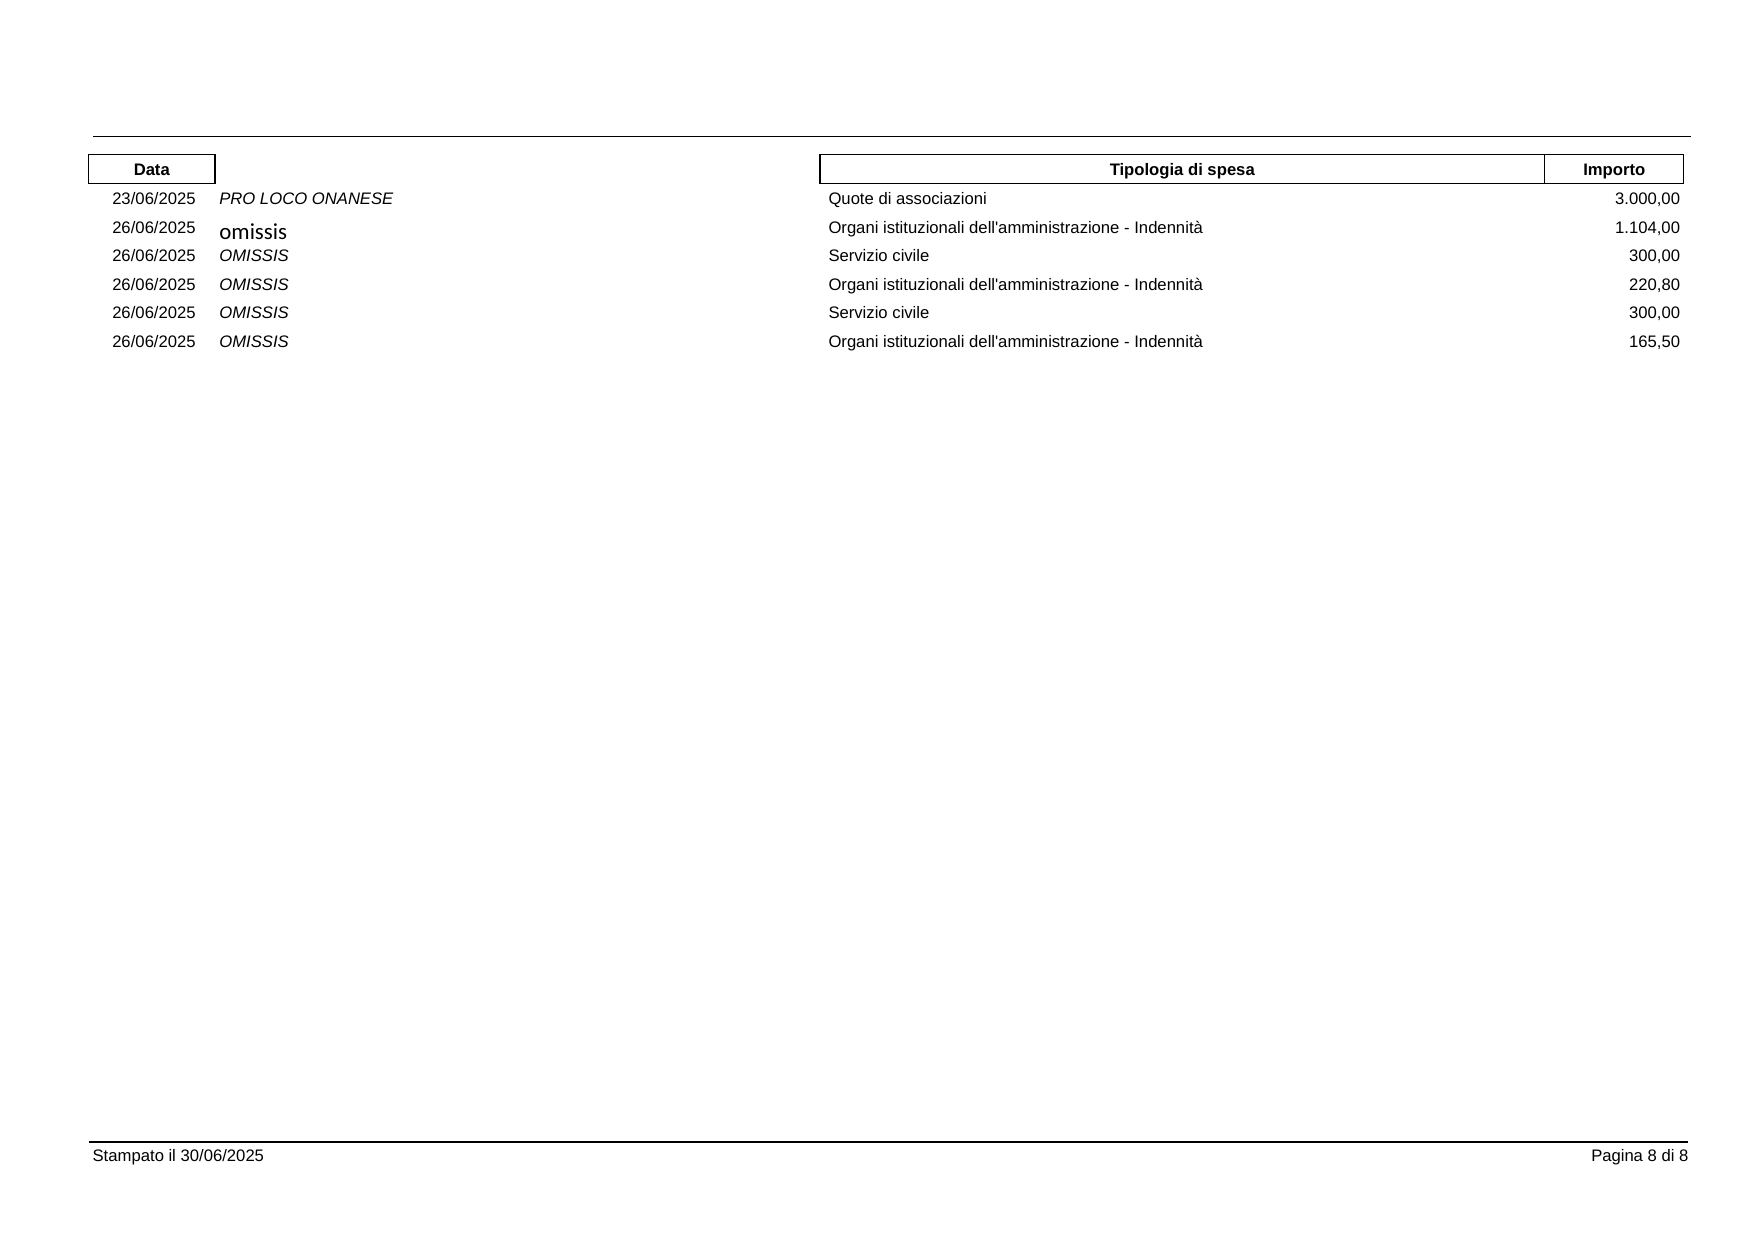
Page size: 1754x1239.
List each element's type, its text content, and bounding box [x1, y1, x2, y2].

table_cell [1688, 218, 1692, 240]
table_cell Quote di associazioni [828, 189, 1544, 211]
table_cell [1548, 240, 1680, 246]
table_cell [1684, 275, 1688, 297]
table_cell Data [89, 155, 214, 183]
table_header [88, 0, 92, 49]
table_cell [820, 303, 824, 326]
table_cell [1120, 240, 1353, 246]
table_cell [828, 211, 1120, 217]
table_cell [1692, 332, 1753, 354]
table_cell Organi istituzionali dell'amministrazione - Indennità [828, 332, 1544, 354]
table_cell [1353, 326, 1392, 332]
table_header [193, 0, 211, 49]
table_cell [211, 303, 215, 326]
table_cell [193, 297, 211, 303]
table_cell 1.104,00 [1548, 218, 1680, 240]
table_cell [193, 269, 211, 274]
table_cell [1684, 332, 1688, 354]
table_header [828, 0, 1120, 49]
table_cell omissis [219, 218, 814, 240]
table_cell [1692, 211, 1753, 217]
table_cell [1692, 126, 1753, 133]
table_cell [97, 240, 180, 246]
table_cell [193, 354, 211, 1141]
table_cell [814, 154, 819, 183]
table_cell [1548, 354, 1680, 1141]
table_cell [1680, 189, 1684, 211]
table_cell [1680, 275, 1684, 297]
table_cell [708, 138, 784, 154]
table_cell [1120, 297, 1353, 303]
table_header [97, 0, 180, 49]
table_cell [814, 189, 820, 211]
table_cell [1688, 138, 1692, 154]
table_cell [1544, 138, 1548, 154]
table_cell [0, 96, 88, 126]
table_cell [184, 138, 188, 154]
table_cell [189, 138, 193, 154]
table_cell [219, 354, 368, 1141]
table_cell [708, 183, 784, 189]
table_header [219, 0, 368, 49]
table_cell [0, 275, 88, 297]
table_cell [820, 332, 824, 354]
table_header [824, 0, 828, 49]
table_cell [88, 303, 92, 326]
table_cell [1692, 246, 1753, 268]
table_cell [824, 246, 828, 268]
table_cell [820, 218, 824, 240]
table_cell 300,00 [1548, 246, 1680, 268]
table_cell [211, 275, 215, 297]
table_cell [193, 326, 211, 332]
table_cell [0, 1146, 88, 1174]
table_cell [93, 50, 180, 133]
table_cell [219, 154, 368, 183]
table_cell [1692, 354, 1753, 1142]
table_cell [1544, 354, 1548, 1141]
table_header [814, 0, 820, 49]
table_cell [93, 275, 97, 297]
table_cell [1120, 326, 1353, 332]
table_cell [215, 246, 219, 268]
table_cell [193, 211, 211, 217]
table_cell [828, 354, 1120, 1141]
table_cell [180, 96, 184, 126]
table_header [1680, 0, 1684, 49]
table_header [1692, 0, 1753, 49]
table_cell [215, 275, 219, 297]
table_cell [1684, 154, 1688, 183]
table_cell [88, 246, 92, 268]
table_header [1684, 0, 1688, 49]
table_cell Importo [1545, 155, 1683, 183]
table_cell [708, 1146, 784, 1174]
table_cell OMISSIS [219, 303, 814, 326]
table_cell [814, 332, 820, 354]
table_cell 300,00 [1548, 303, 1680, 326]
table_cell [1692, 138, 1753, 154]
table_cell [708, 154, 784, 183]
table_cell [97, 184, 180, 189]
table_cell [1684, 189, 1688, 211]
table_cell [708, 211, 784, 217]
table_cell [708, 326, 784, 332]
table_cell 23/06/2025 [97, 189, 211, 211]
table_cell Organi istituzionali dell'amministrazione - Indennità [828, 275, 1544, 297]
table_cell [184, 50, 1684, 133]
table_cell [189, 354, 193, 1141]
table_cell [828, 269, 1120, 274]
table_header [1392, 0, 1544, 49]
table_cell [219, 269, 368, 274]
table_cell [814, 303, 820, 326]
table_cell [820, 354, 824, 1141]
table_cell [1120, 184, 1353, 189]
table_cell [1688, 1146, 1692, 1174]
table_cell [93, 303, 97, 326]
table_header [369, 0, 708, 49]
table_cell [828, 240, 1120, 246]
table_cell [180, 354, 184, 1141]
table_cell [1353, 211, 1392, 217]
table_cell [820, 189, 824, 211]
table_cell [0, 246, 88, 268]
table_cell [369, 269, 708, 274]
table_header [820, 0, 824, 49]
table_cell [93, 332, 97, 354]
table_cell [784, 297, 814, 303]
table_cell [180, 51, 184, 90]
table_cell [1684, 354, 1688, 1141]
table_cell [1120, 211, 1353, 217]
table_cell [211, 138, 215, 154]
table_cell [1692, 96, 1753, 126]
table_cell [1548, 184, 1680, 189]
table_cell OMISSIS [219, 246, 814, 268]
table_cell [1353, 269, 1392, 274]
table_cell [97, 297, 180, 303]
table_cell [824, 138, 828, 154]
table_cell [97, 211, 180, 217]
table_cell [211, 189, 215, 211]
table_cell [88, 332, 92, 354]
table_cell [369, 1146, 708, 1174]
table_cell [0, 138, 88, 154]
table_cell [0, 154, 88, 183]
table_cell [369, 211, 708, 217]
table_cell [1548, 326, 1680, 332]
table_cell Organi istituzionali dell'amministrazione - Indennità [828, 218, 1544, 240]
table_cell [97, 354, 180, 1141]
table_cell [369, 138, 708, 154]
table_cell [0, 211, 88, 217]
table_cell [88, 354, 92, 1142]
table_cell [1688, 96, 1692, 126]
table_cell [1392, 354, 1544, 1141]
table_cell 26/06/2025 [97, 332, 211, 354]
table_cell [1120, 138, 1353, 154]
table_cell [784, 183, 814, 189]
table_header [93, 0, 97, 49]
table_cell [1353, 138, 1392, 154]
table_cell [1680, 332, 1684, 354]
table_cell [1692, 326, 1753, 332]
table_cell [193, 184, 211, 189]
table_cell [0, 354, 88, 1142]
table_cell [93, 138, 97, 154]
table_cell PRO LOCO ONANESE [219, 189, 814, 211]
table_cell [820, 138, 824, 154]
table_cell [219, 240, 368, 246]
table_cell [784, 354, 814, 1141]
table_cell [1688, 189, 1692, 211]
table_cell [1120, 1146, 1353, 1174]
table_cell [0, 240, 88, 246]
table_cell [1692, 218, 1753, 240]
table_cell Tipologia di spesa [821, 155, 1544, 183]
table_cell [1548, 269, 1680, 274]
table_cell [1684, 246, 1688, 268]
table_cell [1688, 51, 1692, 90]
table_header [1544, 0, 1548, 49]
table_cell [1692, 297, 1753, 303]
table_cell [1392, 240, 1544, 246]
table_cell [1692, 183, 1753, 189]
table_header [708, 0, 784, 49]
table_cell [1392, 297, 1544, 303]
table_cell [88, 96, 92, 126]
table_cell [1688, 275, 1692, 297]
table_cell [1353, 184, 1392, 189]
table_cell [824, 332, 828, 354]
table_cell [1392, 269, 1544, 274]
table_cell [1120, 354, 1353, 1141]
table_cell [1692, 275, 1753, 297]
table_cell [784, 326, 814, 332]
table_cell [215, 189, 219, 211]
table_cell [219, 183, 368, 189]
table_header [1548, 0, 1680, 49]
table_cell [369, 154, 708, 183]
table_cell [1680, 303, 1684, 326]
table_cell [828, 138, 1120, 154]
table_cell 26/06/2025 [97, 246, 211, 268]
table_header [784, 0, 814, 49]
table_cell [1680, 354, 1684, 1141]
table_cell [1692, 51, 1753, 90]
table_cell [1692, 1146, 1753, 1174]
table_cell [88, 138, 92, 154]
table_cell [211, 218, 215, 240]
table_cell [193, 240, 211, 246]
table_cell [814, 354, 820, 1141]
table_cell [828, 184, 1120, 189]
table_cell [180, 138, 184, 154]
table_cell [784, 138, 814, 154]
table_cell Pagina 8 di 8 [1392, 1146, 1688, 1174]
table_cell [211, 354, 215, 1141]
table_cell [1692, 240, 1753, 246]
table_cell [0, 126, 88, 133]
table_cell [814, 275, 820, 297]
table_cell [1353, 297, 1392, 303]
table_cell OMISSIS [219, 275, 814, 297]
table_cell [1548, 297, 1680, 303]
table_cell [1680, 138, 1684, 154]
table_cell [708, 354, 784, 1141]
table_cell [708, 269, 784, 274]
table_cell [215, 303, 219, 326]
table_cell [1353, 354, 1392, 1141]
table_cell [1684, 303, 1688, 326]
table_cell [1544, 332, 1548, 354]
table_cell [369, 240, 708, 246]
table_cell [708, 297, 784, 303]
table_cell [0, 183, 88, 189]
table_cell [1680, 246, 1684, 268]
table_cell [1544, 275, 1548, 297]
table_cell [219, 297, 368, 303]
table_cell 26/06/2025 [97, 218, 211, 240]
table_cell 220,80 [1548, 275, 1680, 297]
table_cell [708, 240, 784, 246]
table_cell [219, 138, 368, 154]
table_cell [215, 354, 219, 1141]
table_cell [814, 138, 820, 154]
table_cell [211, 332, 215, 354]
table_cell [784, 211, 814, 217]
table_cell [1692, 303, 1753, 326]
table_cell [1392, 211, 1544, 217]
table_cell [824, 189, 828, 211]
table_cell [0, 326, 88, 332]
table_cell [784, 269, 814, 274]
table_cell [1692, 189, 1753, 211]
table_cell [1688, 303, 1692, 326]
table_cell [97, 269, 180, 274]
table_cell [0, 218, 88, 240]
table_cell [88, 189, 92, 211]
table_cell Servizio civile [828, 303, 1544, 326]
table_header [1353, 0, 1392, 49]
table_cell [784, 240, 814, 246]
table_cell [369, 183, 708, 189]
table_cell [1688, 246, 1692, 268]
table_cell [0, 332, 88, 354]
table_cell [820, 246, 824, 268]
table_cell [1544, 218, 1548, 240]
table_cell [1353, 1146, 1392, 1174]
table_cell [215, 332, 219, 354]
table_cell [219, 326, 368, 332]
table_cell [93, 218, 97, 240]
table_cell [1120, 269, 1353, 274]
table_header [211, 0, 215, 49]
table_cell [1688, 332, 1692, 354]
table_cell [193, 138, 211, 154]
table_cell [184, 354, 188, 1141]
table_cell [93, 246, 97, 268]
table_cell 3.000,00 [1548, 189, 1680, 211]
table_cell [211, 246, 215, 268]
table_cell [1680, 218, 1684, 240]
table_header [1688, 0, 1692, 49]
table_header [184, 0, 188, 49]
table_cell [93, 354, 97, 1141]
table_cell [97, 326, 180, 332]
table_cell [0, 189, 88, 211]
table_cell [369, 326, 708, 332]
table_cell [824, 275, 828, 297]
table_cell [824, 218, 828, 240]
table_cell [1392, 138, 1544, 154]
table_cell [215, 138, 219, 154]
table_header [180, 0, 184, 49]
table_cell [828, 297, 1120, 303]
table_cell [1392, 326, 1544, 332]
table_cell [1544, 246, 1548, 268]
table_cell [1544, 189, 1548, 211]
table_cell [88, 218, 92, 240]
table_cell 165,50 [1548, 332, 1680, 354]
table_cell [369, 297, 708, 303]
table_cell [1353, 240, 1392, 246]
table_cell [1544, 303, 1548, 326]
table_cell Stampato il 30/06/2025 [93, 1146, 368, 1174]
table_cell [369, 354, 708, 1141]
table_cell [1684, 96, 1688, 126]
table_cell [1692, 269, 1753, 274]
table_cell [97, 138, 180, 154]
table_cell [0, 51, 88, 90]
table_cell [820, 275, 824, 297]
table_cell [0, 269, 88, 274]
table_cell [0, 303, 88, 326]
table_header [189, 0, 193, 49]
table_cell [824, 303, 828, 326]
table_cell [215, 218, 219, 240]
table_cell [1684, 51, 1688, 90]
table_cell [1392, 184, 1544, 189]
table_header [215, 0, 219, 49]
table_cell [1688, 354, 1692, 1142]
table_cell 26/06/2025 [97, 303, 211, 326]
table_cell [824, 354, 828, 1141]
table_cell [88, 1146, 92, 1174]
table_cell [814, 246, 820, 268]
table_cell [219, 211, 368, 217]
table_cell OMISSIS [219, 332, 814, 354]
table_cell [784, 154, 814, 183]
table_cell [88, 51, 92, 90]
table_cell [93, 189, 97, 211]
table_cell Servizio civile [828, 246, 1544, 268]
table_cell [1548, 211, 1680, 217]
table_cell [1684, 138, 1688, 154]
table_cell [1548, 138, 1680, 154]
table_cell [1692, 154, 1753, 183]
table_header [0, 0, 88, 49]
table_header [1120, 0, 1353, 49]
table_cell [784, 1146, 1120, 1174]
table_cell [1684, 218, 1688, 240]
table_cell [0, 297, 88, 303]
table_cell 26/06/2025 [97, 275, 211, 297]
table_cell [814, 218, 820, 240]
table_cell [88, 275, 92, 297]
table_cell [1688, 154, 1692, 183]
table_cell [828, 326, 1120, 332]
